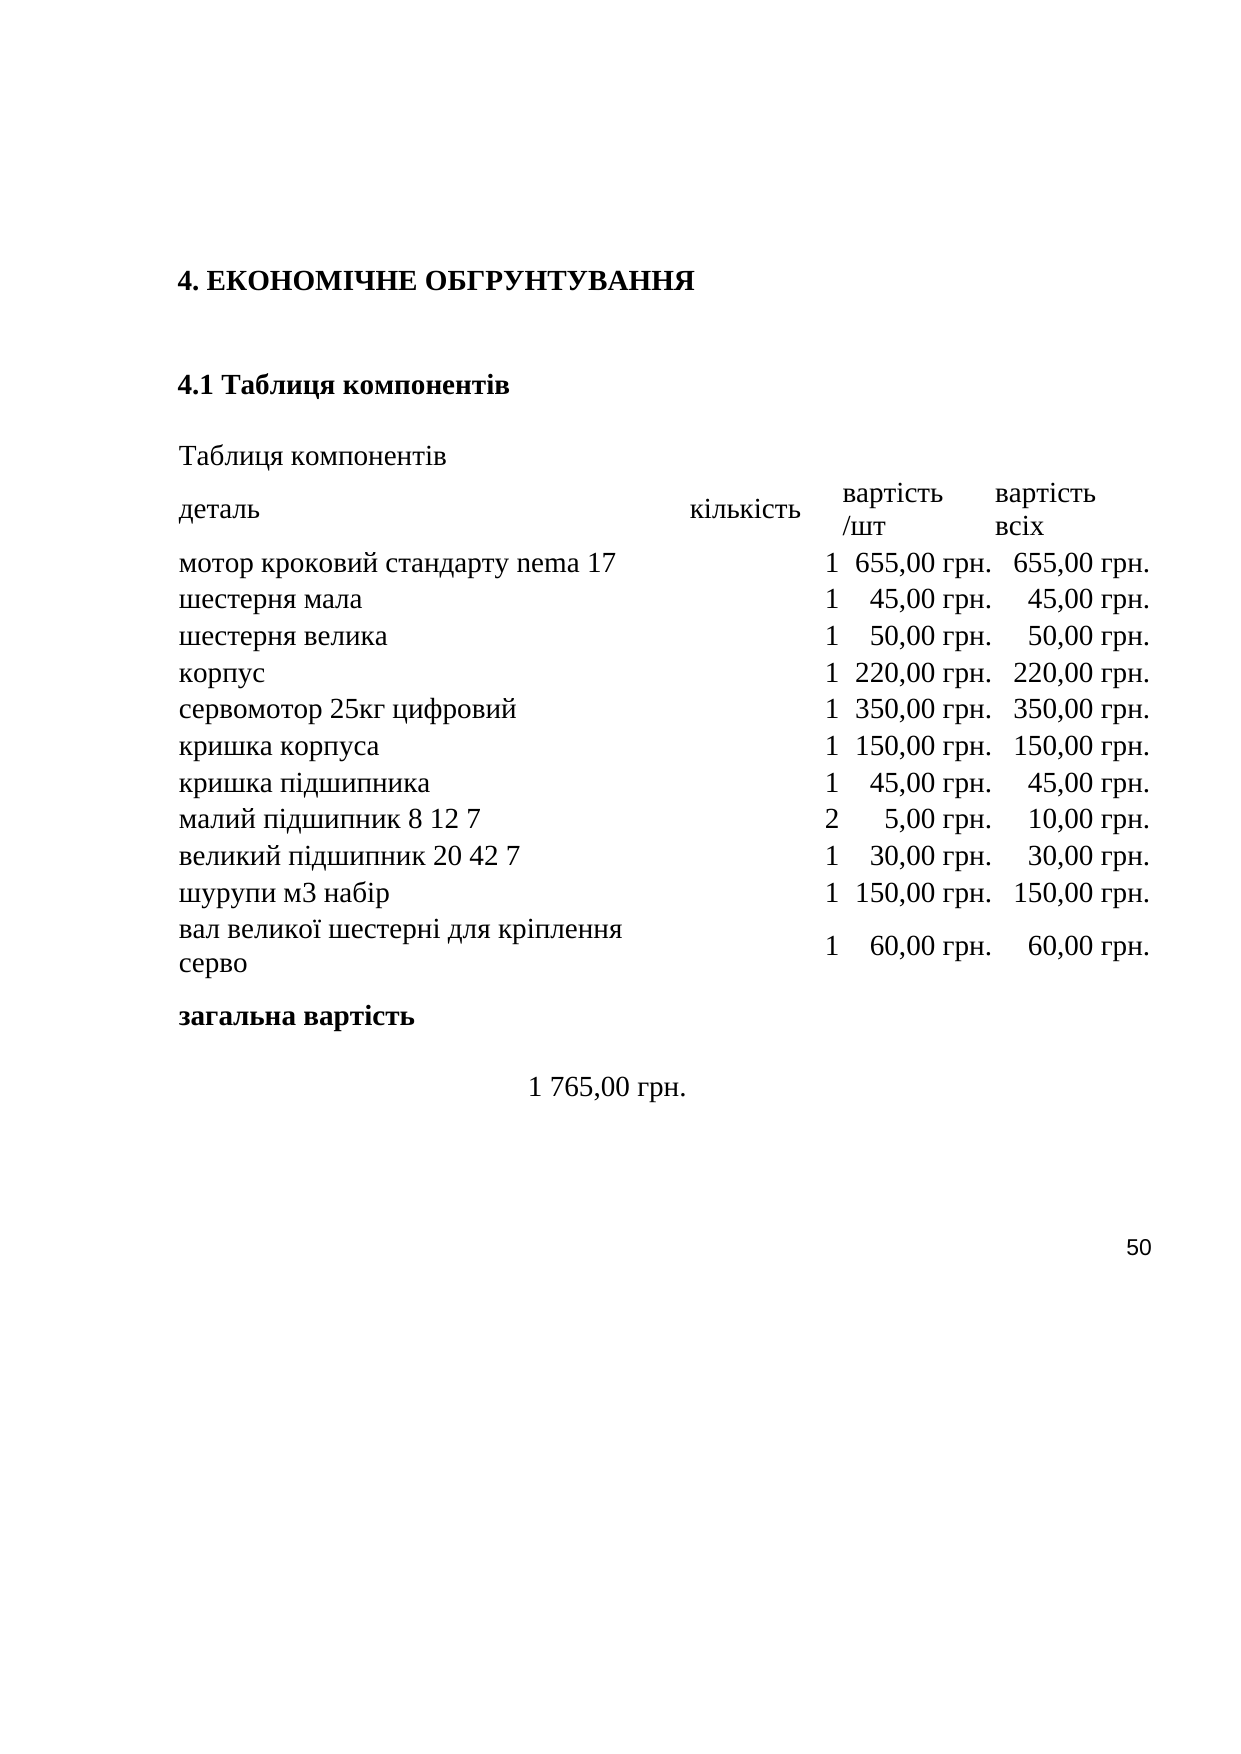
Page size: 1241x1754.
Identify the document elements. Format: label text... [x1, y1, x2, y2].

table_cell 50,00 грн. [841, 617, 993, 653]
table_cell 1 [688, 837, 841, 873]
table_cell 30,00 грн. [841, 837, 993, 873]
table_cell 5,00 грн. [841, 800, 993, 837]
table_cell 50,00 грн. [993, 617, 1152, 653]
table_cell [688, 980, 841, 1050]
table_cell 655,00 грн. [993, 543, 1152, 580]
table_cell 150,00 грн. [841, 873, 993, 910]
table_cell шестерня велика [177, 617, 688, 653]
table_cell шурупи м3 набір [177, 873, 688, 910]
table_cell 1 [688, 873, 841, 910]
table_cell 60,00 грн. [993, 910, 1152, 980]
table_cell 655,00 грн. [841, 543, 993, 580]
table_cell 1 [688, 617, 841, 653]
table_header Таблиця компонентів [177, 436, 1152, 473]
table_cell [841, 980, 993, 1050]
table_cell 220,00 грн. [993, 653, 1152, 690]
table_cell 45,00 грн. [993, 580, 1152, 617]
table_cell 150,00 грн. [993, 727, 1152, 763]
table_cell 220,00 грн. [841, 653, 993, 690]
table_cell 45,00 грн. [841, 763, 993, 800]
table_cell вартість /шт [841, 473, 993, 543]
table_cell 1 [688, 653, 841, 690]
table_cell 30,00 грн. [993, 837, 1152, 873]
table_cell 45,00 грн. [993, 763, 1152, 800]
table_cell 150,00 грн. [993, 873, 1152, 910]
table_cell 60,00 грн. [841, 910, 993, 980]
table_cell великий підшипник 20 42 7 [177, 837, 688, 873]
table_cell 1 [688, 690, 841, 727]
table_cell сервомотор 25кг цифровий [177, 690, 688, 727]
table_cell малий підшипник 8 12 7 [177, 800, 688, 837]
table_cell 10,00 грн. [993, 800, 1152, 837]
table_cell вал великої шестерні для кріплення серво [177, 910, 688, 980]
table_cell 350,00 грн. [841, 690, 993, 727]
table_cell 350,00 грн. [993, 690, 1152, 727]
table_cell кришка корпуса [177, 727, 688, 763]
table_cell [993, 980, 1152, 1050]
table_cell 45,00 грн. [841, 580, 993, 617]
table_cell 2 [688, 800, 841, 837]
table_cell 150,00 грн. [841, 727, 993, 763]
table_cell вартість всіх [993, 473, 1152, 543]
table_cell 1 [688, 580, 841, 617]
table_cell [688, 1050, 841, 1121]
table_cell кришка підшипника [177, 763, 688, 800]
table_cell кількість [688, 473, 841, 543]
table_cell 1 [688, 543, 841, 580]
table_cell 1 [688, 910, 841, 980]
table_cell [841, 1050, 993, 1121]
text 4. ЕКОНОМІЧНЕ ОБГРУНТУВАННЯ [177, 263, 1152, 297]
table_cell загальна вартість [177, 980, 688, 1050]
table_cell мотор кроковий стандарту nema 17 [177, 543, 688, 580]
table_cell корпус [177, 653, 688, 690]
table_cell деталь [177, 473, 688, 543]
text 4.1 Таблиця компонентів [177, 367, 1152, 400]
table_cell шестерня мала [177, 580, 688, 617]
table_cell 1 765,00 грн. [177, 1050, 688, 1121]
table_cell 1 [688, 763, 841, 800]
table_cell [993, 1050, 1152, 1121]
table_cell 1 [688, 727, 841, 763]
